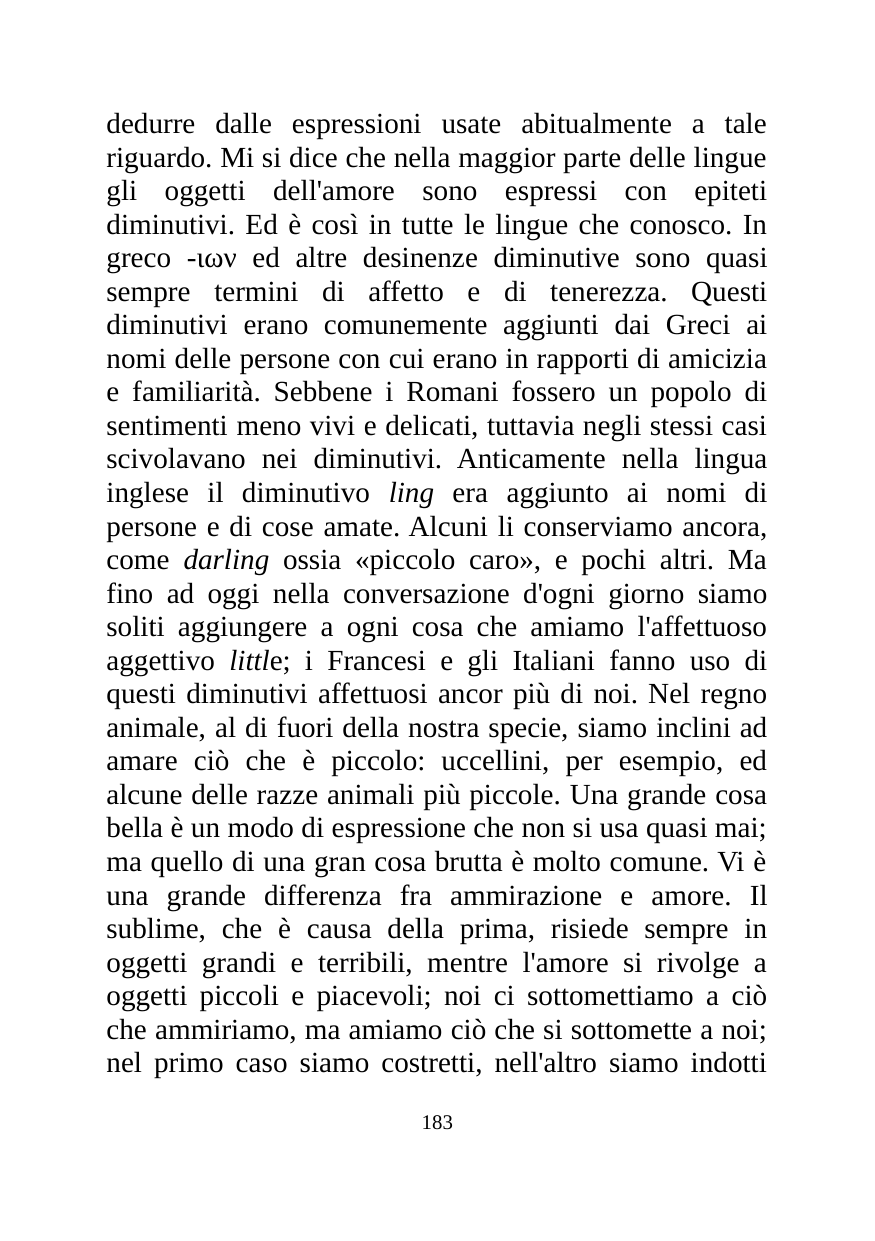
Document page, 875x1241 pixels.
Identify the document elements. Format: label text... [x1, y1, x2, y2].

text dedurre dalle espressioni usate abitualmente a tale riguardo. Mi si dice che nella maggior parte delle lingue gli oggetti dell'amore sono espressi con epiteti diminutivi. Ed è così in tutte le lingue che conosco. In greco -ιων ed altre desinenze diminutive sono quasi sempre termini di affetto e di tenerezza. Questi diminutivi erano comunemente aggiunti dai Greci ai nomi delle persone con cui erano in rapporti di amicizia e familiarità. Sebbene i Romani fossero un popolo di sentimenti meno vivi e delicati, tuttavia negli stessi casi scivolavano nei diminutivi. Anticamente nella lingua inglese il diminutivo ling era aggiunto ai nomi di persone e di cose amate. Alcuni li conserviamo ancora, come darling ossia «piccolo caro», e pochi altri. Ma fino ad oggi nella conversazione d'ogni giorno siamo soliti aggiungere a ogni cosa che amiamo l'affettuoso aggettivo little; i Francesi e gli Italiani fanno uso di questi diminutivi affettuosi ancor più di noi. Nel regno animale, al di fuori della nostra specie, siamo inclini ad amare ciò che è piccolo: uccellini, per esempio, ed alcune delle razze animali più piccole. Una grande cosa bella è un modo di espressione che non si usa quasi mai; ma quello di una gran cosa brutta è molto comune. Vi è una grande differenza fra ammirazione e amore. Il sublime, che è causa della prima, risiede sempre in oggetti grandi e terribili, mentre l'amore si rivolge a oggetti piccoli e piacevoli; noi ci sottomettiamo a ciò che ammiriamo, ma amiamo ciò che si sottomette a noi; nel primo caso siamo costretti, nell'altro siamo indotti [106, 106, 768, 1079]
